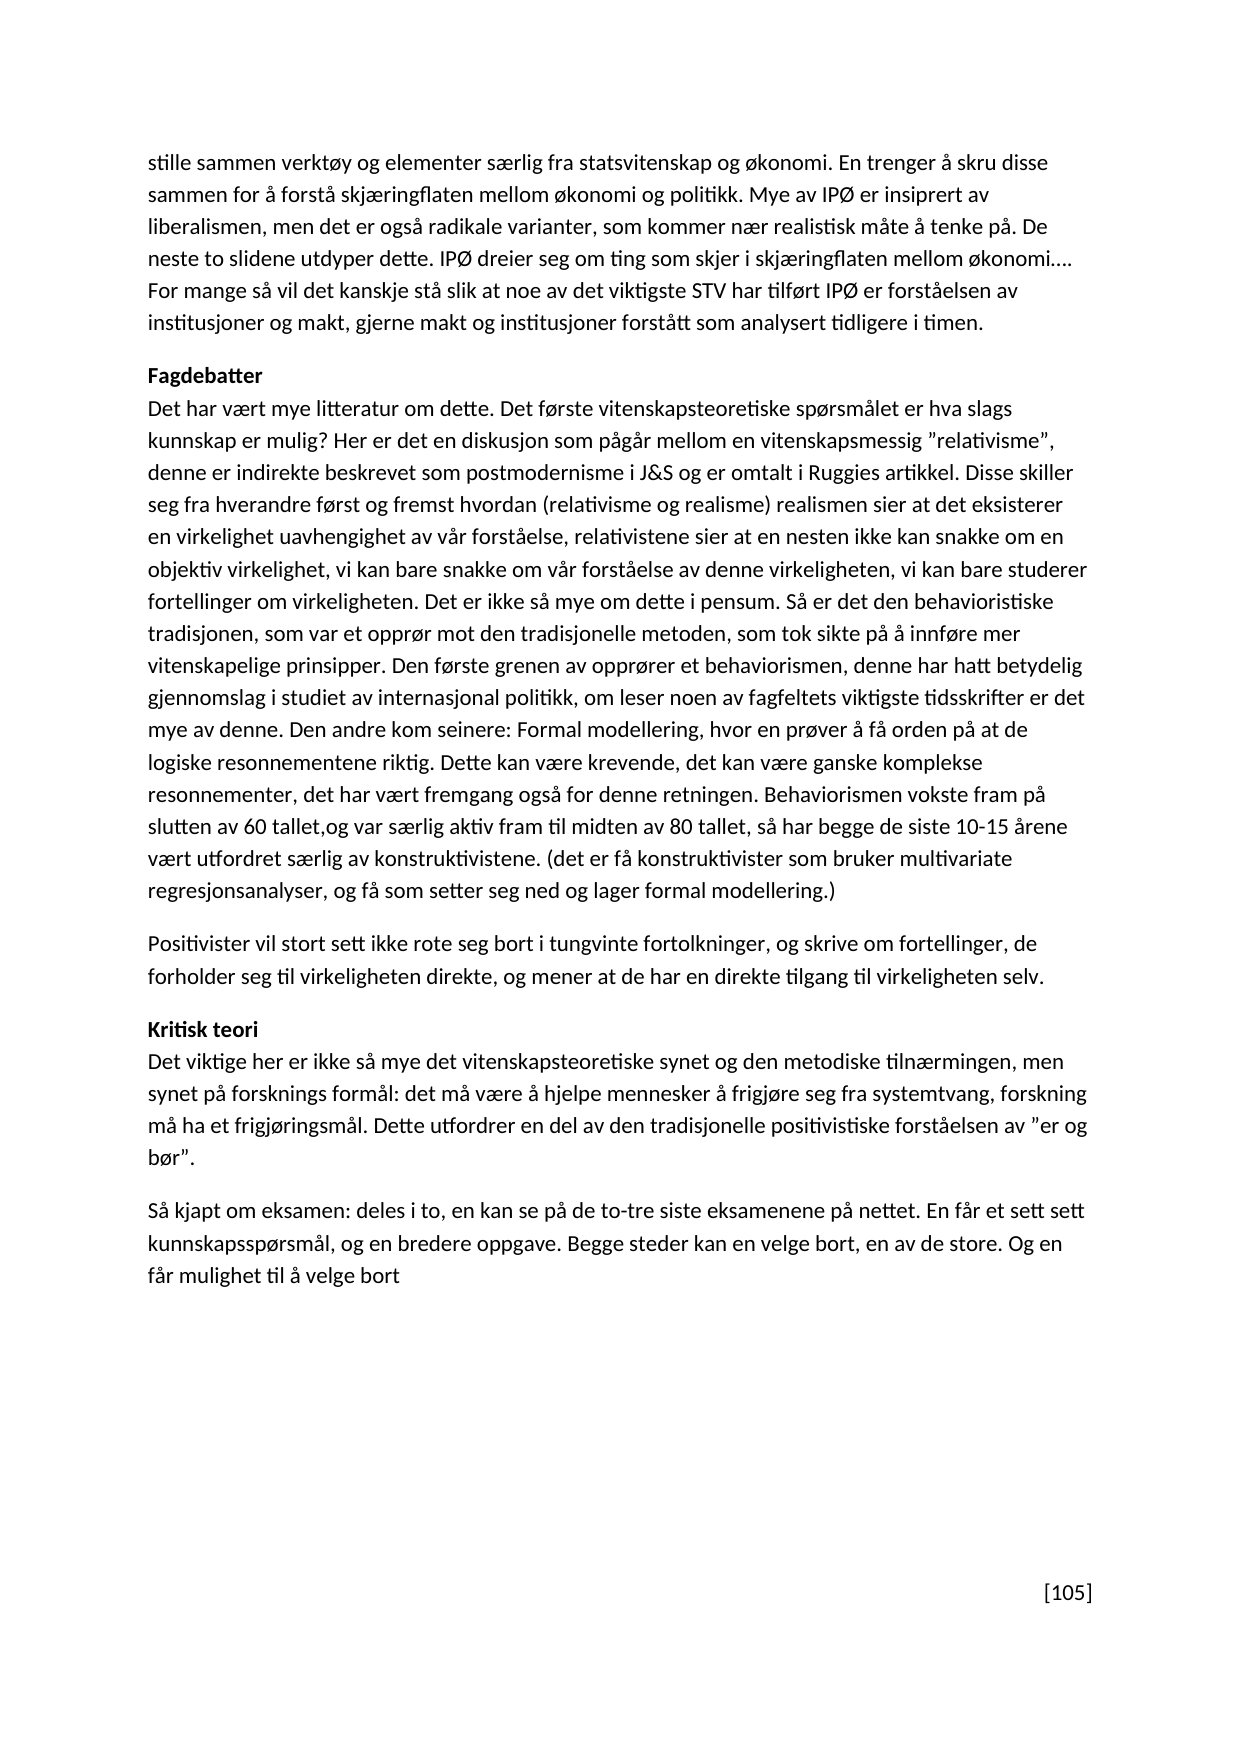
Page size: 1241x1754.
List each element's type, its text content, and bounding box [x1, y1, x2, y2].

text Kritisk teori Det viktige her er ikke så mye det vitenskapsteoretiske synet og den metodiske tilnærmingen, men synet på forsknings formål: det må være å hjelpe mennesker å frigjøre seg fra systemtvang, forskning må ha et frigjøringsmål. Dette utfordrer en del av den tradisjonelle positivistiske forståelsen av ”er og bør”. [148, 1015, 1093, 1172]
text stille sammen verktøy og elementer særlig fra statsvitenskap og økonomi. En trenger å skru disse sammen for å forstå skjæringflaten mellom økonomi og politikk. Mye av IPØ er insiprert av liberalismen, men det er også radikale varianter, som kommer nær realistisk måte å tenke på. De neste to slidene utdyper dette. IPØ dreier seg om ting som skjer i skjæringflaten mellom økonomi…. For mange så vil det kanskje stå slik at noe av det viktigste STV har tilført IPØ er forståelsen av institusjoner og makt, gjerne makt og institusjoner forstått som analysert tidligere i timen. [148, 148, 1093, 337]
text Positivister vil stort sett ikke rote seg bort i tungvinte fortolkninger, og skrive om fortellinger, de forholder seg til virkeligheten direkte, og mener at de har en direkte tilgang til virkeligheten selv. [148, 929, 1093, 990]
text Fagdebatter Det har vært mye litteratur om dette. Det første vitenskapsteoretiske spørsmålet er hva slags kunnskap er mulig? Her er det en diskusjon som pågår mellom en vitenskapsmessig ”relativisme”, denne er indirekte beskrevet som postmodernisme i J&S og er omtalt i Ruggies artikkel. Disse skiller seg fra hverandre først og fremst hvordan (relativisme og realisme) realismen sier at det eksisterer en virkelighet uavhengighet av vår forståelse, relativistene sier at en nesten ikke kan snakke om en objektiv virkelighet, vi kan bare snakke om vår forståelse av denne virkeligheten, vi kan bare studerer fortellinger om virkeligheten. Det er ikke så mye om dette i pensum. Så er det den behavioristiske tradisjonen, som var et opprør mot den tradisjonelle metoden, som tok sikte på å innføre mer vitenskapelige prinsipper. Den første grenen av opprører et behaviorismen, denne har hatt betydelig gjennomslag i studiet av internasjonal politikk, om leser noen av fagfeltets viktigste tidsskrifter er det mye av denne. Den andre kom seinere: Formal modellering, hvor en prøver å få orden på at de logiske resonnementene riktig. Dette kan være krevende, det kan være ganske komplekse resonnementer, det har vært fremgang også for denne retningen. Behaviorismen vokste fram på slutten av 60 tallet,og var særlig aktiv fram til midten av 80 tallet, så har begge de siste 10-15 årene vært utfordret særlig av konstruktivistene. (det er få konstruktivister som bruker multivariate regresjonsanalyser, og få som setter seg ned og lager formal modellering.) [148, 362, 1093, 904]
text Så kjapt om eksamen: deles i to, en kan se på de to-tre siste eksamenene på nettet. En får et sett sett kunnskapsspørsmål, og en bredere oppgave. Begge steder kan en velge bort, en av de store. Og en får mulighet til å velge bort [148, 1197, 1093, 1289]
